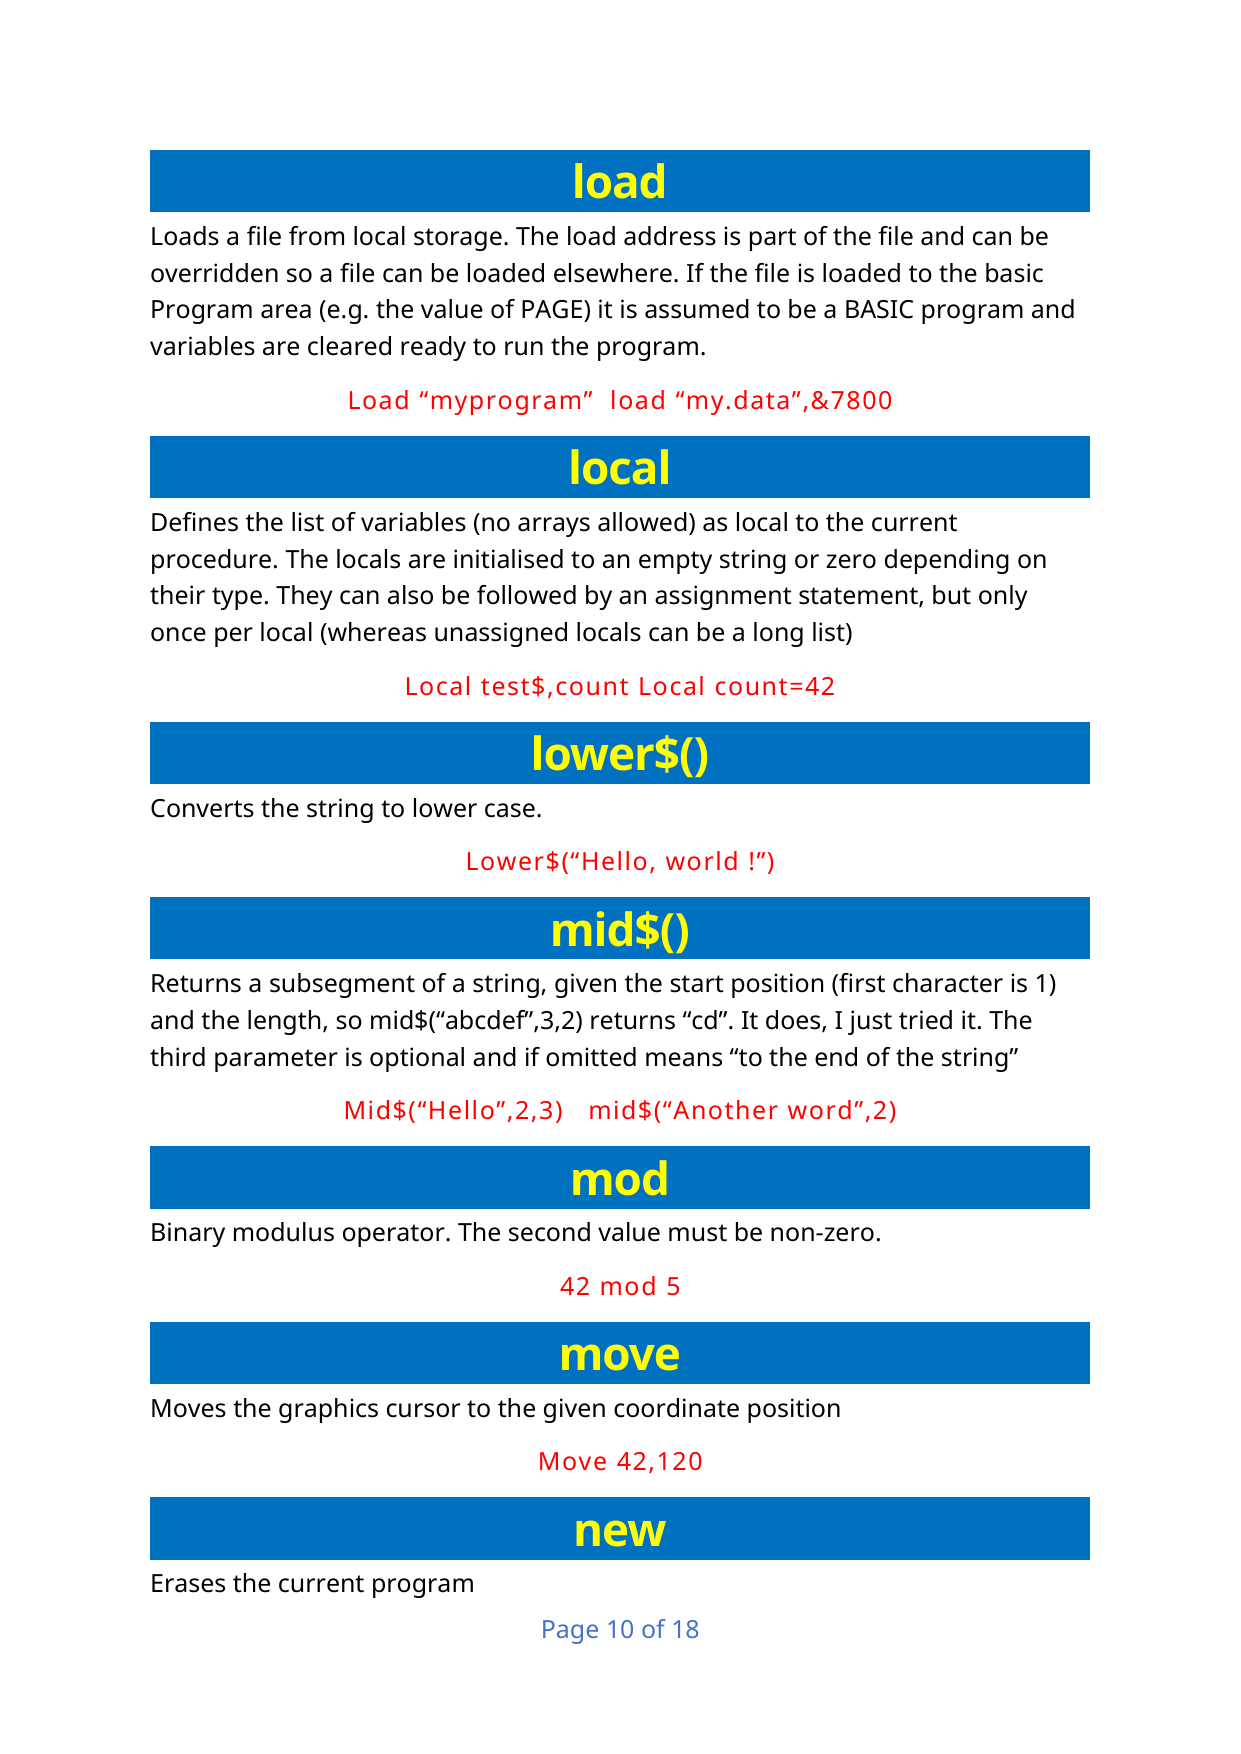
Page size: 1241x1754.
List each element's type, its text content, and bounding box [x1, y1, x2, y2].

subtitle Mid$(“Hello”,2,3) mid$(“Another word”,2) [150, 1093, 1090, 1127]
title mid$() [150, 897, 1090, 959]
text Moves the graphics cursor to the given coordinate position [150, 1390, 1090, 1424]
title new [150, 1497, 1090, 1560]
title local [150, 436, 1090, 498]
subtitle Lower$(“Hello, world !”) [150, 844, 1090, 878]
subtitle Load “myprogram” load “my.data”,&7800 [150, 382, 1090, 416]
title load [150, 150, 1090, 212]
text Erases the current program [150, 1566, 1090, 1600]
title lower$() [150, 722, 1090, 784]
text Binary modulus operator. The second value must be non-zero. [150, 1215, 1090, 1249]
subtitle 42 mod 5 [150, 1268, 1090, 1302]
text Loads a file from local storage. The load address is part of the file and can be overridden so a file can be loaded elsewhere. If the file is loaded to the basic Program area (e.g. the value of PAGE) it is assumed to be a BASIC program and variables are cleared ready to run the program. [150, 219, 1090, 363]
title move [150, 1322, 1090, 1384]
text Converts the string to lower case. [150, 790, 1090, 824]
text Defines the list of variables (no arrays allowed) as local to the current procedure. The locals are initialised to an empty string or zero depending on their type. They can also be followed by an assignment statement, but only once per local (whereas unassigned locals can be a long list) [150, 504, 1090, 649]
title mod [150, 1146, 1090, 1209]
subtitle Local test$,count Local count=42 [150, 668, 1090, 702]
text Returns a subsegment of a string, given the start position (first character is 1) and the length, so mid$(“abcdef”,3,2) returns “cd”. It does, I just tried it. The third parameter is optional and if omitted means “to the end of the string” [150, 966, 1090, 1073]
subtitle Move 42,120 [150, 1444, 1090, 1478]
